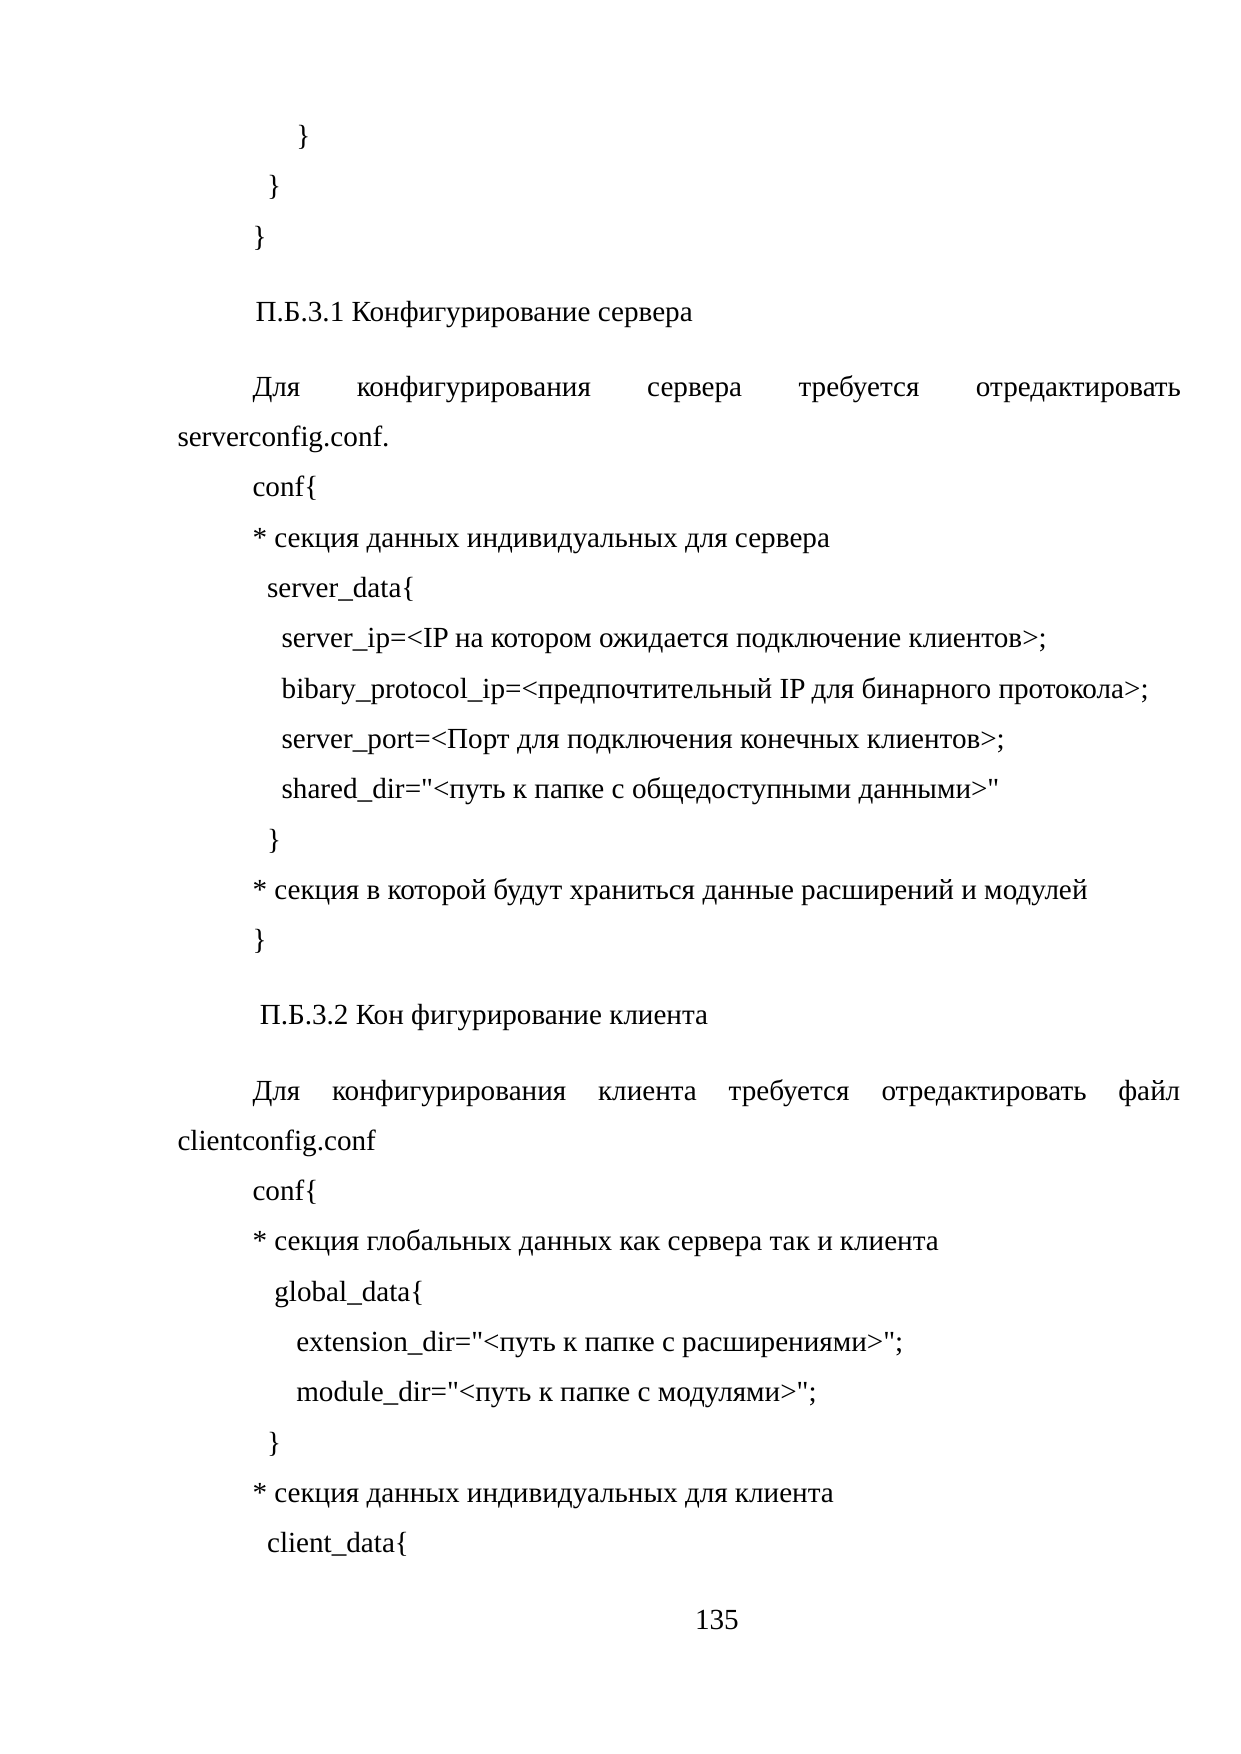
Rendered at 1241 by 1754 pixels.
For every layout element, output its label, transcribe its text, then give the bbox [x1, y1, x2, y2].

text conf{ [177, 1173, 1181, 1207]
text } [177, 118, 1181, 152]
text server_data{ [177, 570, 1181, 604]
text * секция глобальных данных как сервера так и клиента [177, 1223, 1181, 1257]
text extension_dir="<путь к папке с расширениями>"; [177, 1324, 1181, 1358]
text bibary_protocol_ip=<предпочтительный IP для бинарного протокола>; [177, 671, 1181, 704]
text } [177, 922, 1181, 956]
text * секция в которой будут храниться данные расширений и модулей [177, 872, 1181, 906]
subtitle Конфигурирование сервера [248, 294, 1181, 327]
text Для конфигурирования клиента требуется отредактировать файл clientconfig.conf [177, 1073, 1181, 1156]
text * секция данных индивидуальных для сервера [177, 520, 1181, 553]
text module_dir="<путь к папке с модулями>"; [177, 1374, 1181, 1408]
subtitle Кон фигурирование клиента [252, 997, 1181, 1031]
text } [177, 219, 1181, 252]
text Для конфигурирования сервера требуется отредактировать serverconfig.conf. [177, 369, 1181, 453]
text server_ip=<IP на котором ожидается подключение клиентов>; [177, 621, 1181, 654]
text global_data{ [177, 1274, 1181, 1307]
text server_port=<Порт для подключения конечных клиентов>; [177, 721, 1181, 755]
text } [177, 1425, 1181, 1458]
text } [177, 168, 1181, 202]
text * секция данных индивидуальных для клиента [177, 1475, 1181, 1509]
text conf{ [177, 469, 1181, 503]
text client_data{ [177, 1525, 1181, 1559]
text } [177, 822, 1181, 855]
text shared_dir="<путь к папке с общедоступными данными>" [177, 771, 1181, 805]
